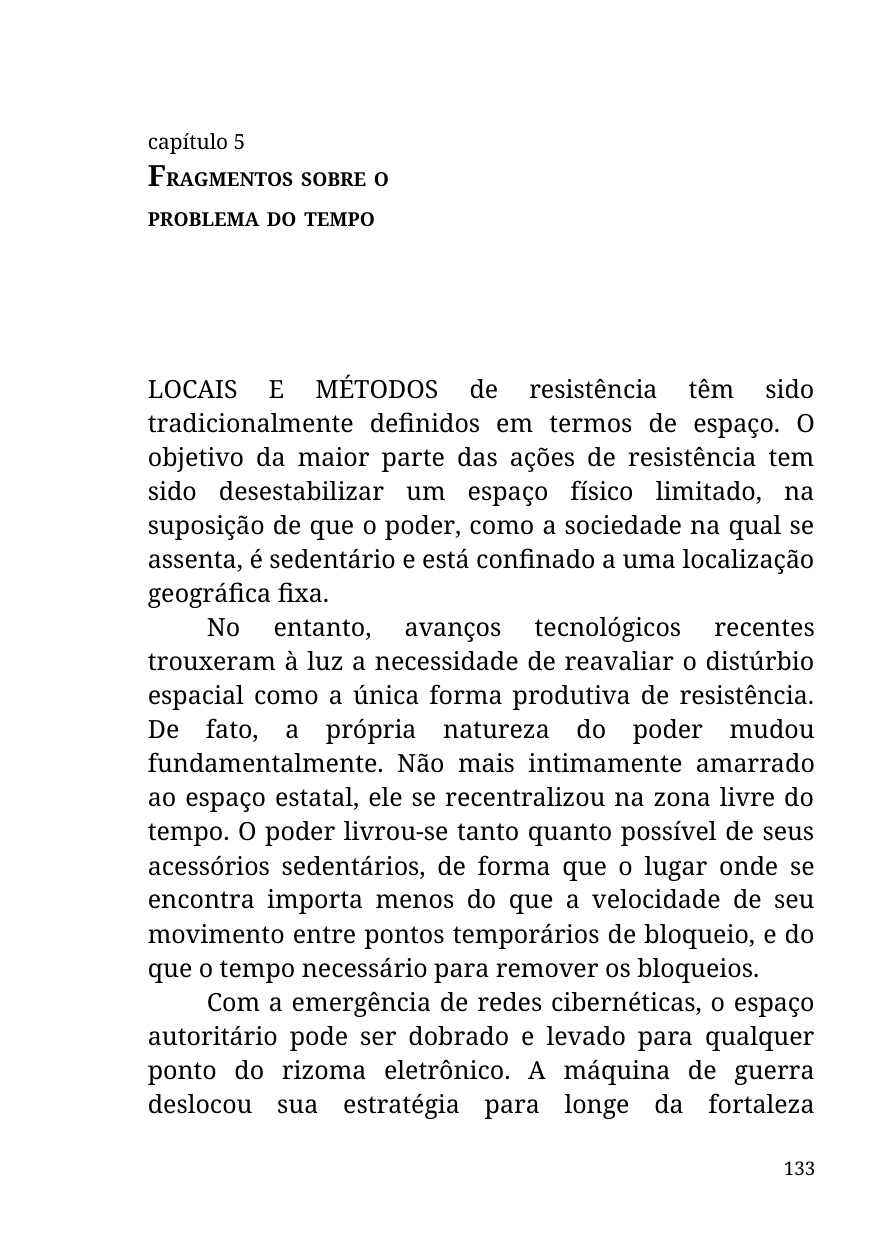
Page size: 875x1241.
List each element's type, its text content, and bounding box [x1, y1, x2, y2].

text problema do tempo [148, 195, 815, 235]
text Com a emergência de redes cibernéticas, o espaço autoritário pode ser dobrado e levado para qualquer ponto do rizoma eletrônico. A máquina de guerra deslocou sua estratégia para longe da fortaleza [148, 984, 815, 1121]
text capítulo 5 [148, 127, 815, 156]
text LOCAIS E MÉTODOS de resistência têm sido tradicionalmente definidos em termos de espaço. O objetivo da maior parte das ações de resistência tem sido desestabilizar um espaço físico limitado, na suposição de que o poder, como a sociedade na qual se assenta, é sedentário e está confinado a uma localização geográfica fixa. [148, 371, 815, 610]
text No entanto, avanços tecnológicos recentes trouxeram à luz a necessidade de reavaliar o distúrbio espacial como a única forma produtiva de resistência. De fato, a própria natureza do poder mudou fundamentalmente. Não mais intimamente amarrado ao espaço estatal, ele se recentralizou na zona livre do tempo. O poder livrou-se tanto quanto possível de seus acessórios sedentários, de forma que o lugar onde se encontra importa menos do que a velocidade de seu movimento entre pontos temporários de bloqueio, e do que o tempo necessário para remover os bloqueios. [148, 610, 815, 984]
text Fragmentos sobre o [148, 156, 815, 195]
